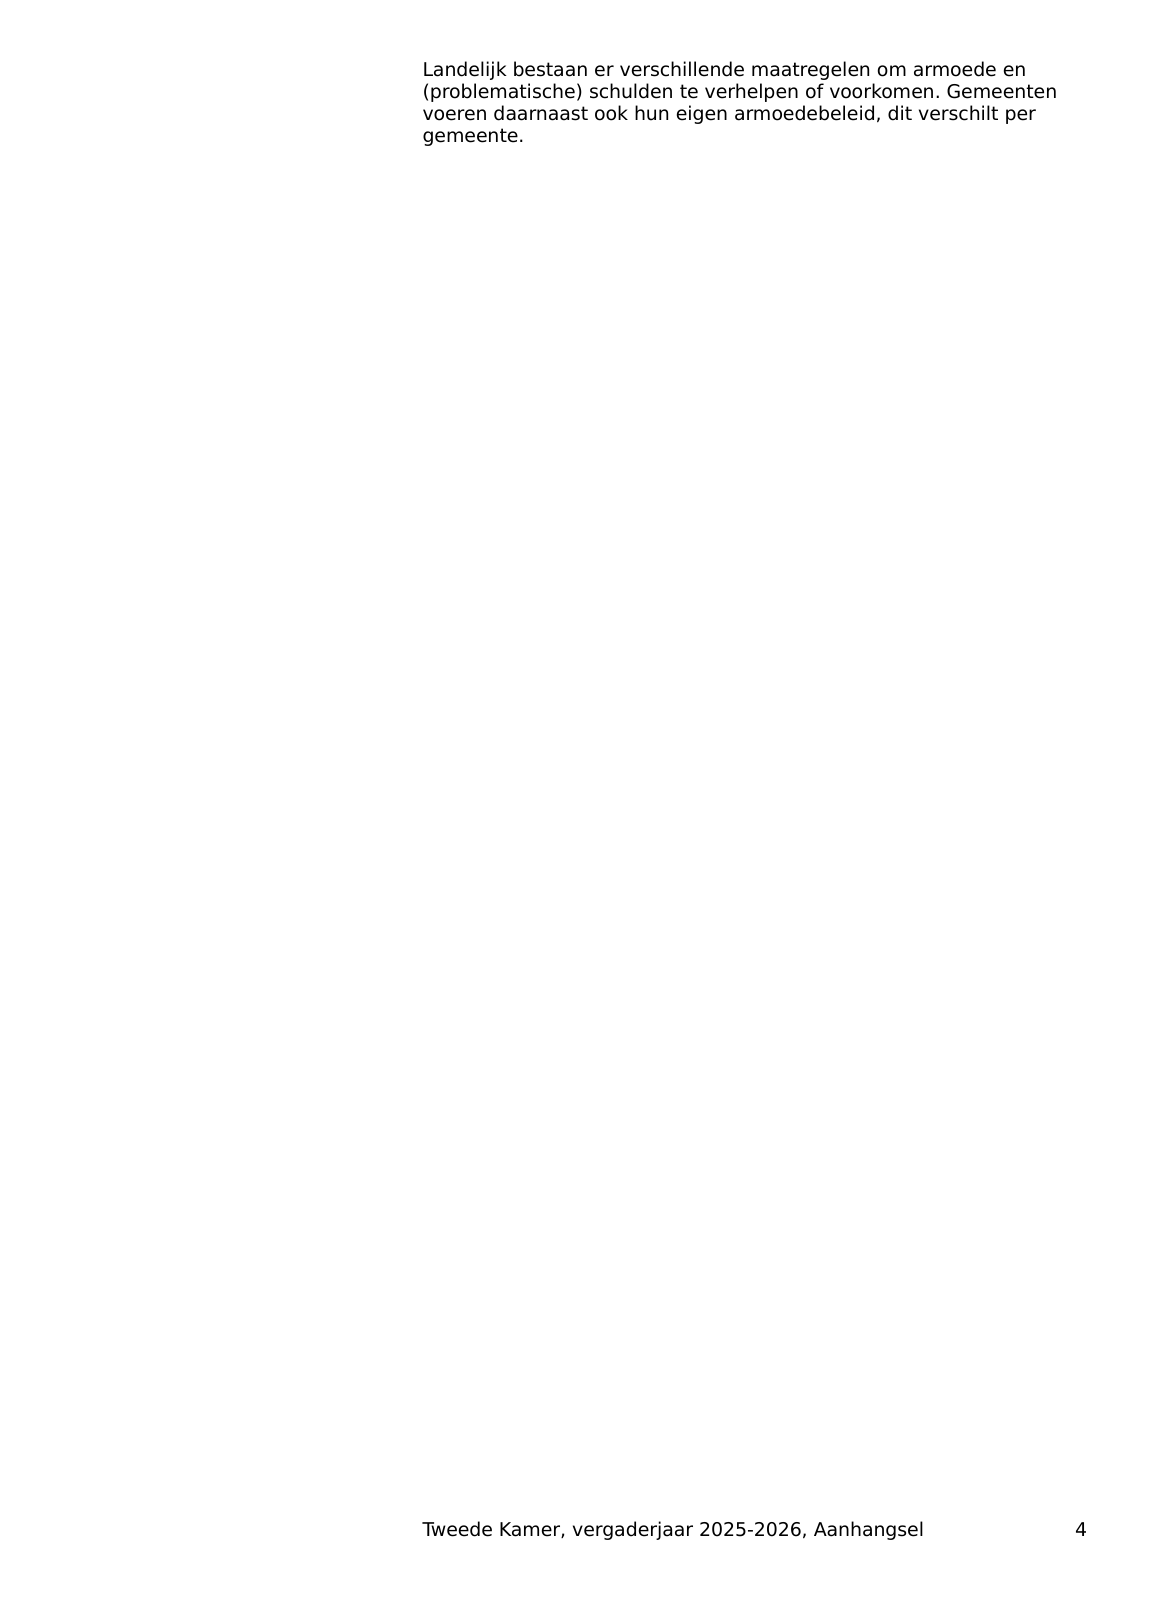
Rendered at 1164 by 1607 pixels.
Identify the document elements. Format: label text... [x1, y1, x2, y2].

text Landelijk bestaan er verschillende maatregelen om armoede en (problematische) schulden te verhelpen of voorkomen. Gemeenten voeren daarnaast ook hun eigen armoedebeleid, dit verschilt per gemeente. [422, 59, 1087, 147]
